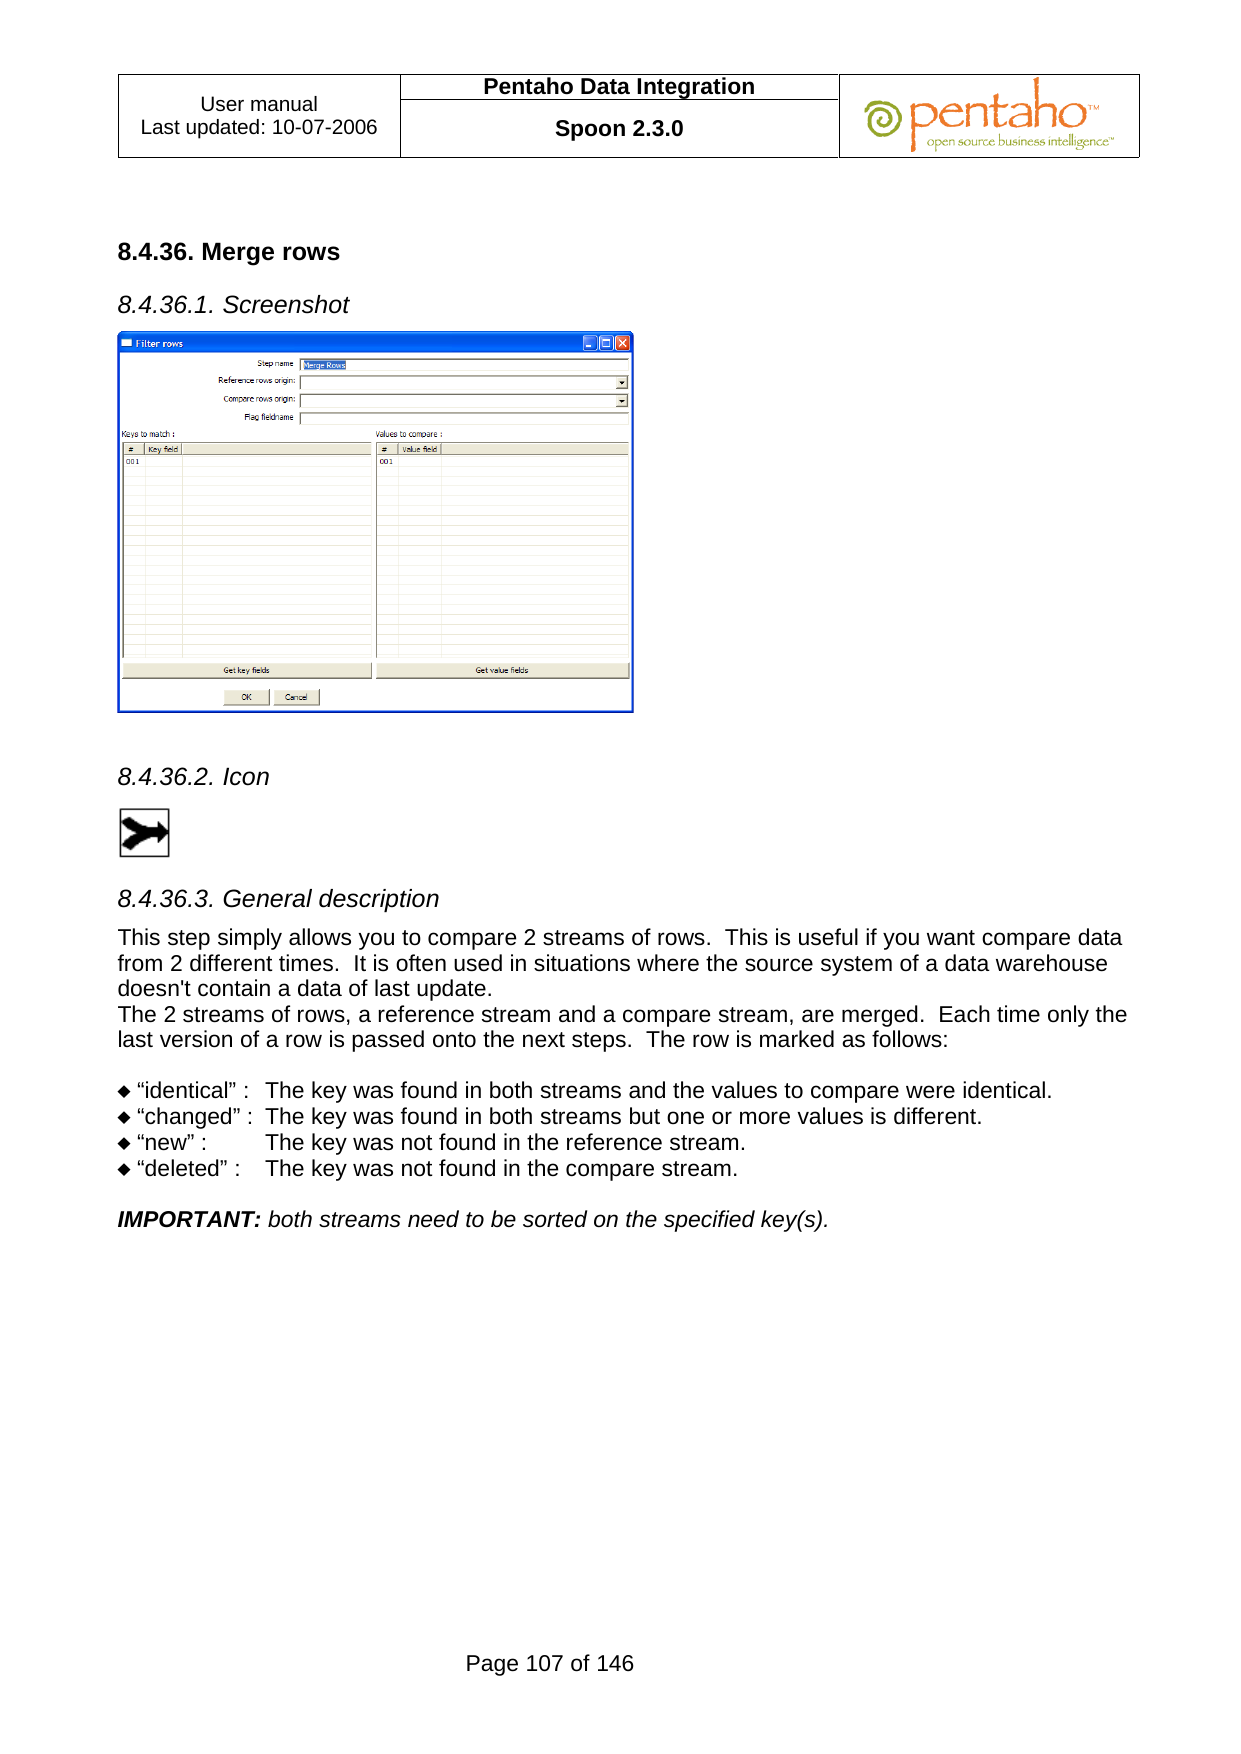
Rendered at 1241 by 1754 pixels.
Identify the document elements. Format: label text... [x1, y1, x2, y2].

picture [117, 331, 634, 713]
list “deleted” : The key was not found in the compare stream. [117, 1155, 1137, 1181]
subtitle Icon [117, 763, 1137, 791]
subtitle Merge rows [117, 238, 1137, 266]
text This step simply allows you to compare 2 streams of rows. This is useful if you want compare data from 2 different times. It is often used in situations where the source system of a data warehouse doesn't contain a data of last update. [117, 925, 1137, 1002]
subtitle Screenshot [117, 291, 1137, 319]
list “identical” : The key was found in both streams and the values to compare were identical. [117, 1078, 1137, 1104]
list “new” : The key was not found in the reference stream. [117, 1130, 1137, 1155]
subtitle General description [117, 884, 1137, 913]
list “changed” : The key was found in both streams but one or more values is different. [117, 1104, 1137, 1130]
text The 2 streams of rows, a reference stream and a compare stream, are merged. Each time only the last version of a row is passed onto the next steps. The row is marked as follows: [117, 1002, 1137, 1053]
text IMPORTANT: both streams need to be sorted on the specified key(s). [117, 1207, 1137, 1232]
